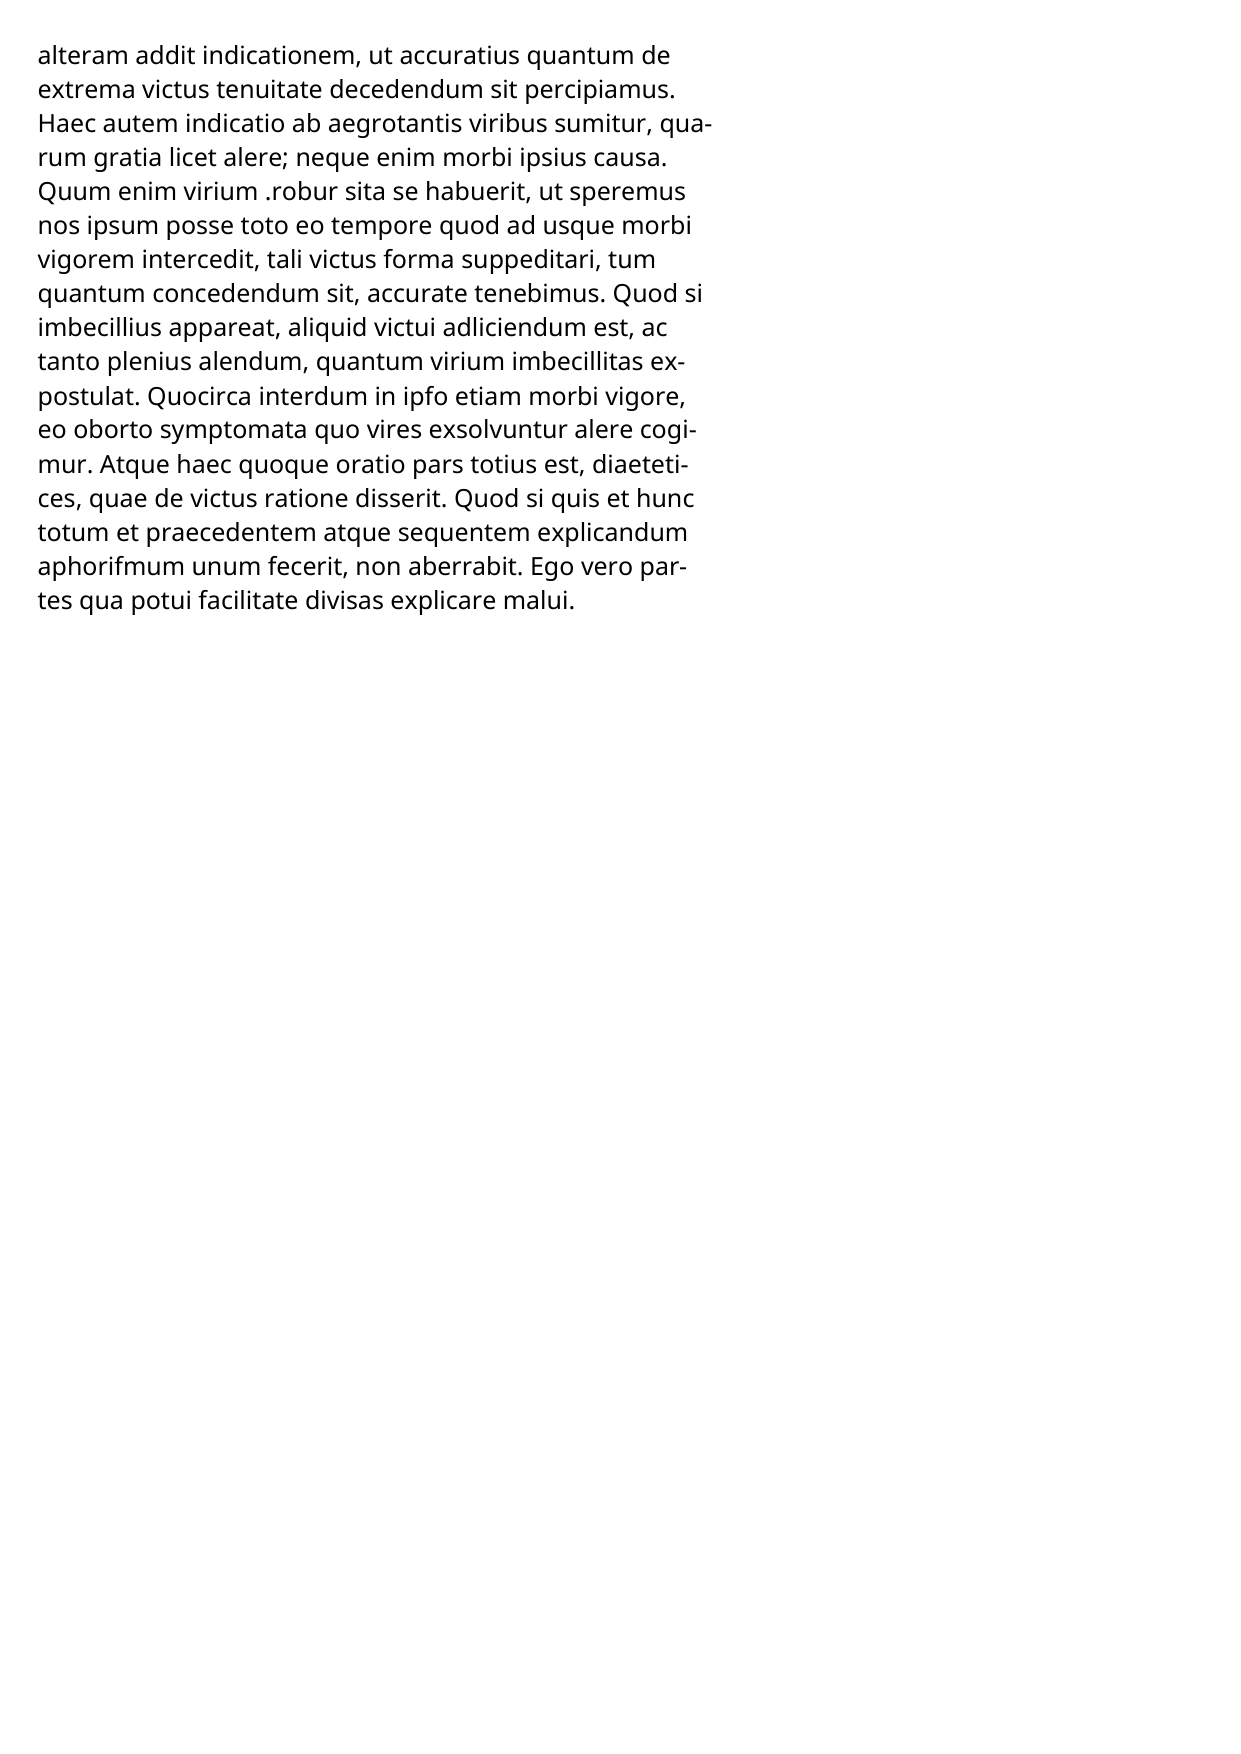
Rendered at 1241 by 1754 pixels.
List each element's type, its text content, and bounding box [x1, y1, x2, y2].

text alteram addit indicationem, ut accuratius quantum de extrema victus tenuitate decedendum sit percipiamus. Haec autem indicatio ab aegrotantis viribus sumitur, qua- rum gratia licet alere; neque enim morbi ipsius causa. Quum enim virium .robur sita se habuerit, ut speremus nos ipsum posse toto eo tempore quod ad usque morbi vigorem intercedit, tali victus forma suppeditari, tum quantum concedendum sit, accurate tenebimus. Quod si imbecillius appareat, aliquid victui adliciendum est, ac tanto plenius alendum, quantum virium imbecillitas ex- postulat. Quocirca interdum in ipfo etiam morbi vigore, eo oborto symptomata quo vires exsolvuntur alere cogi- mur. Atque haec quoque oratio pars totius est, diaeteti- ces, quae de victus ratione disserit. Quod si quis et hunc totum et praecedentem atque sequentem explicandum aphorifmum unum fecerit, non aberrabit. Ego vero par- tes qua potui facilitate divisas explicare malui. [37, 37, 1203, 617]
